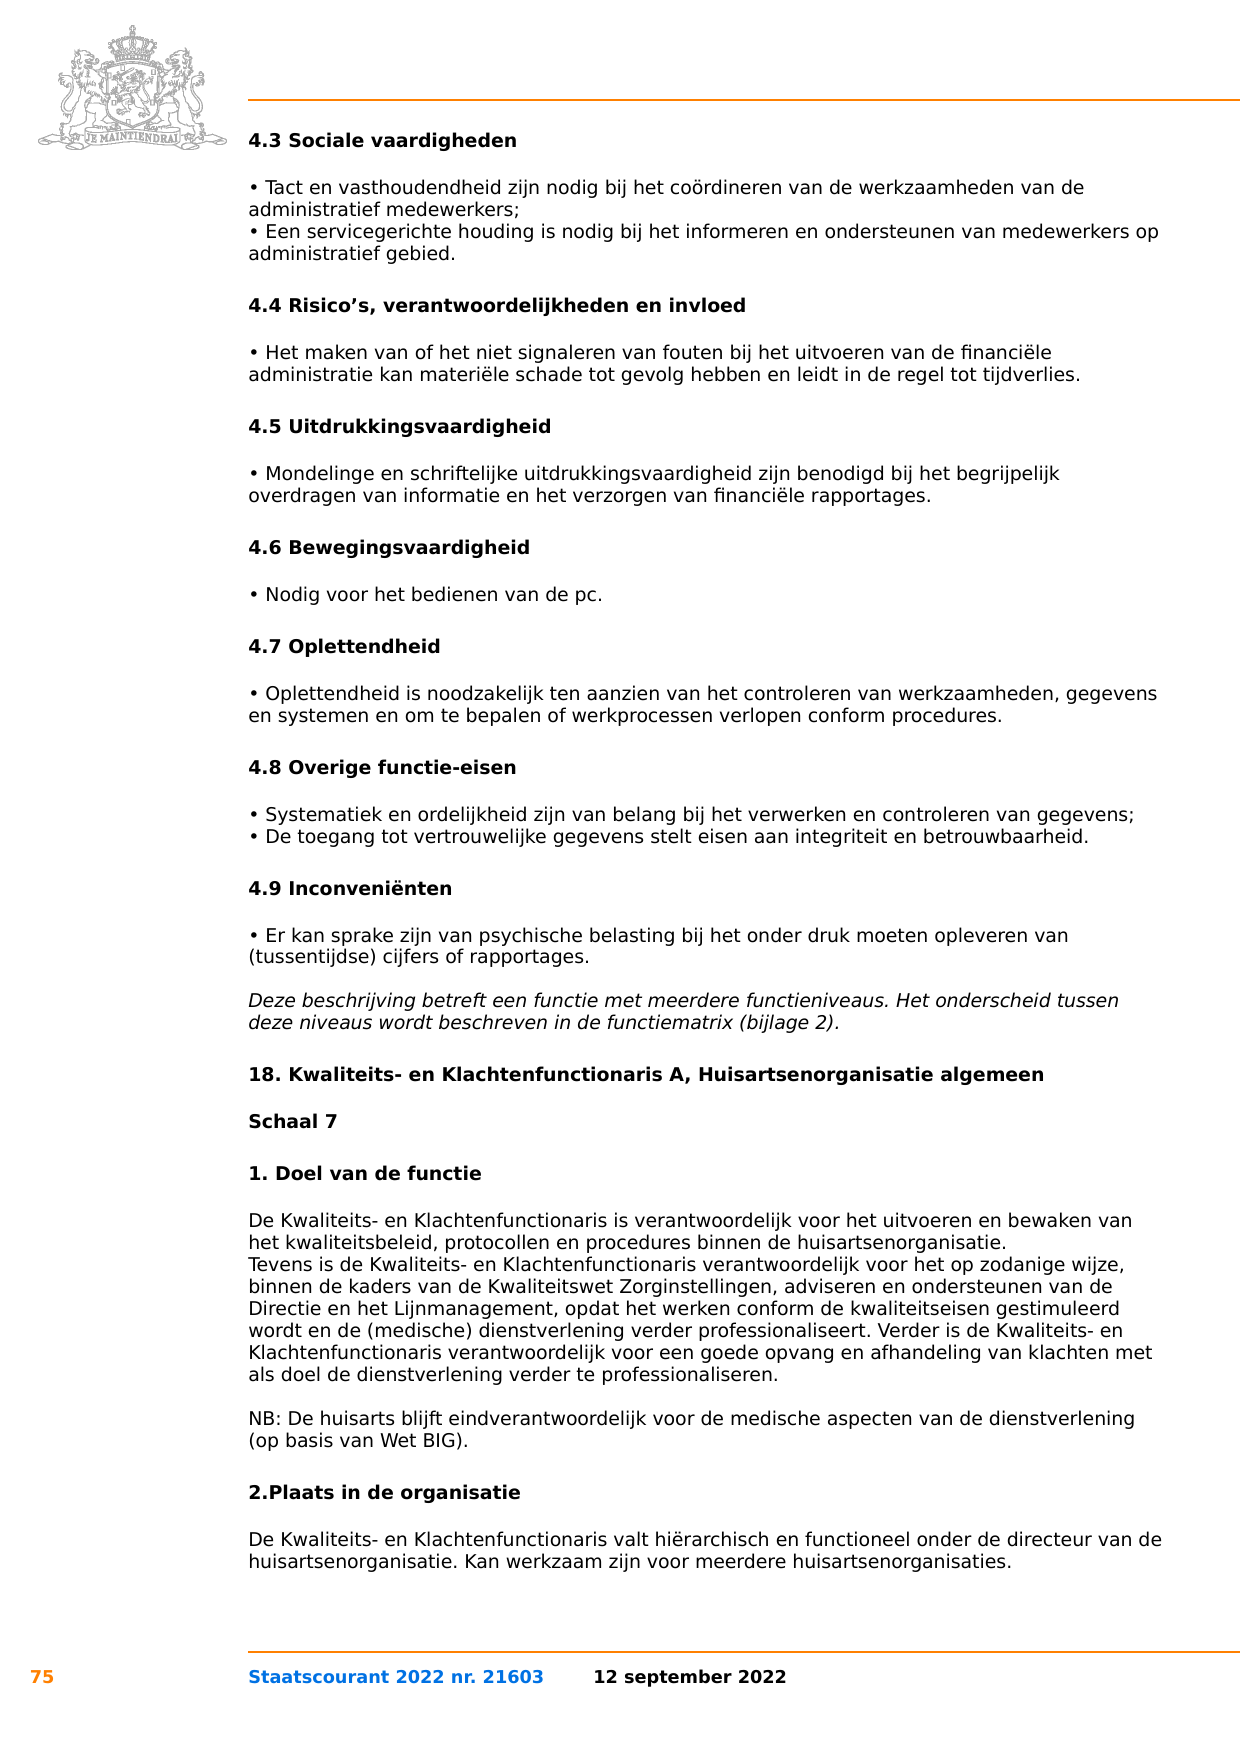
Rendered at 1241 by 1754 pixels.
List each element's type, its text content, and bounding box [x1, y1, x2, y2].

text • Nodig voor het bedienen van de pc. [248, 584, 1163, 606]
text Deze beschrijving betreft een functie met meerdere functieniveaus. Het onderscheid tussen deze niveaus wordt beschreven in de functiematrix (bijlage 2). [248, 990, 1163, 1034]
picture [38, 25, 227, 150]
text • Oplettendheid is noodzakelijk ten aanzien van het controleren van werkzaamheden, gegevens en systemen en om te bepalen of werkprocessen verlopen conform procedures. [248, 683, 1163, 727]
text • De toegang tot vertrouwelijke gegevens stelt eisen aan integriteit en betrouwbaarheid. [248, 826, 1163, 847]
text De Kwaliteits- en Klachtenfunctionaris valt hiërarchisch en functioneel onder de directeur van de huisartsenorganisatie. Kan werkzaam zijn voor meerdere huisartsenorganisaties. [248, 1529, 1163, 1573]
subtitle 4.6 Bewegingsvaardigheid [248, 537, 1163, 559]
subtitle 18. Kwaliteits- en Klachtenfunctionaris A, Huisartsenorganisatie algemeen [248, 1064, 1163, 1086]
subtitle 4.3 Sociale vaardigheden [248, 130, 1163, 152]
subtitle 2.Plaats in de organisatie [248, 1482, 1163, 1504]
text • Het maken van of het niet signaleren van fouten bij het uitvoeren van de financiële administratie kan materiële schade tot gevolg hebben en leidt in de regel tot tijdverlies. [248, 342, 1163, 386]
subtitle 4.7 Oplettendheid [248, 636, 1163, 658]
subtitle 4.5 Uitdrukkingsvaardigheid [248, 416, 1163, 438]
text • Systematiek en ordelijkheid zijn van belang bij het verwerken en controleren van gegevens; [248, 803, 1163, 826]
subtitle 4.4 Risico’s, verantwoordelijkheden en invloed [248, 295, 1163, 317]
text • Tact en vasthoudendheid zijn nodig bij het coördineren van de werkzaamheden van de administratief medewerkers; [248, 177, 1163, 221]
subtitle Schaal 7 [248, 1111, 1163, 1133]
text • Een servicegerichte houding is nodig bij het informeren en ondersteunen van medewerkers op administratief gebied. [248, 221, 1163, 265]
subtitle 1. Doel van de functie [248, 1163, 1163, 1185]
text NB: De huisarts blijft eindverantwoordelijk voor de medische aspecten van de dienstverlening (op basis van Wet BIG). [248, 1408, 1163, 1452]
text De Kwaliteits- en Klachtenfunctionaris is verantwoordelijk voor het uitvoeren en bewaken van het kwaliteitsbeleid, protocollen en procedures binnen de huisartsenorganisatie. [248, 1210, 1163, 1254]
subtitle 4.9 Inconveniënten [248, 877, 1163, 899]
subtitle 4.8 Overige functie-eisen [248, 757, 1163, 778]
text Tevens is de Kwaliteits- en Klachtenfunctionaris verantwoordelijk voor het op zodanige wijze, binnen de kaders van de Kwaliteitswet Zorginstellingen, adviseren en ondersteunen van de Directie en het Lijnmanagement, opdat het werken conform de kwaliteitseisen gestimuleerd wordt en de (medische) dienstverlening verder professionaliseert. Verder is de Kwaliteits- en Klachtenfunctionaris verantwoordelijk voor een goede opvang en afhandeling van klachten met als doel de dienstverlening verder te professionaliseren. [248, 1254, 1163, 1386]
text • Mondelinge en schriftelijke uitdrukkingsvaardigheid zijn benodigd bij het begrijpelijk overdragen van informatie en het verzorgen van financiële rapportages. [248, 463, 1163, 507]
text • Er kan sprake zijn van psychische belasting bij het onder druk moeten opleveren van (tussentijdse) cijfers of rapportages. [248, 924, 1163, 968]
